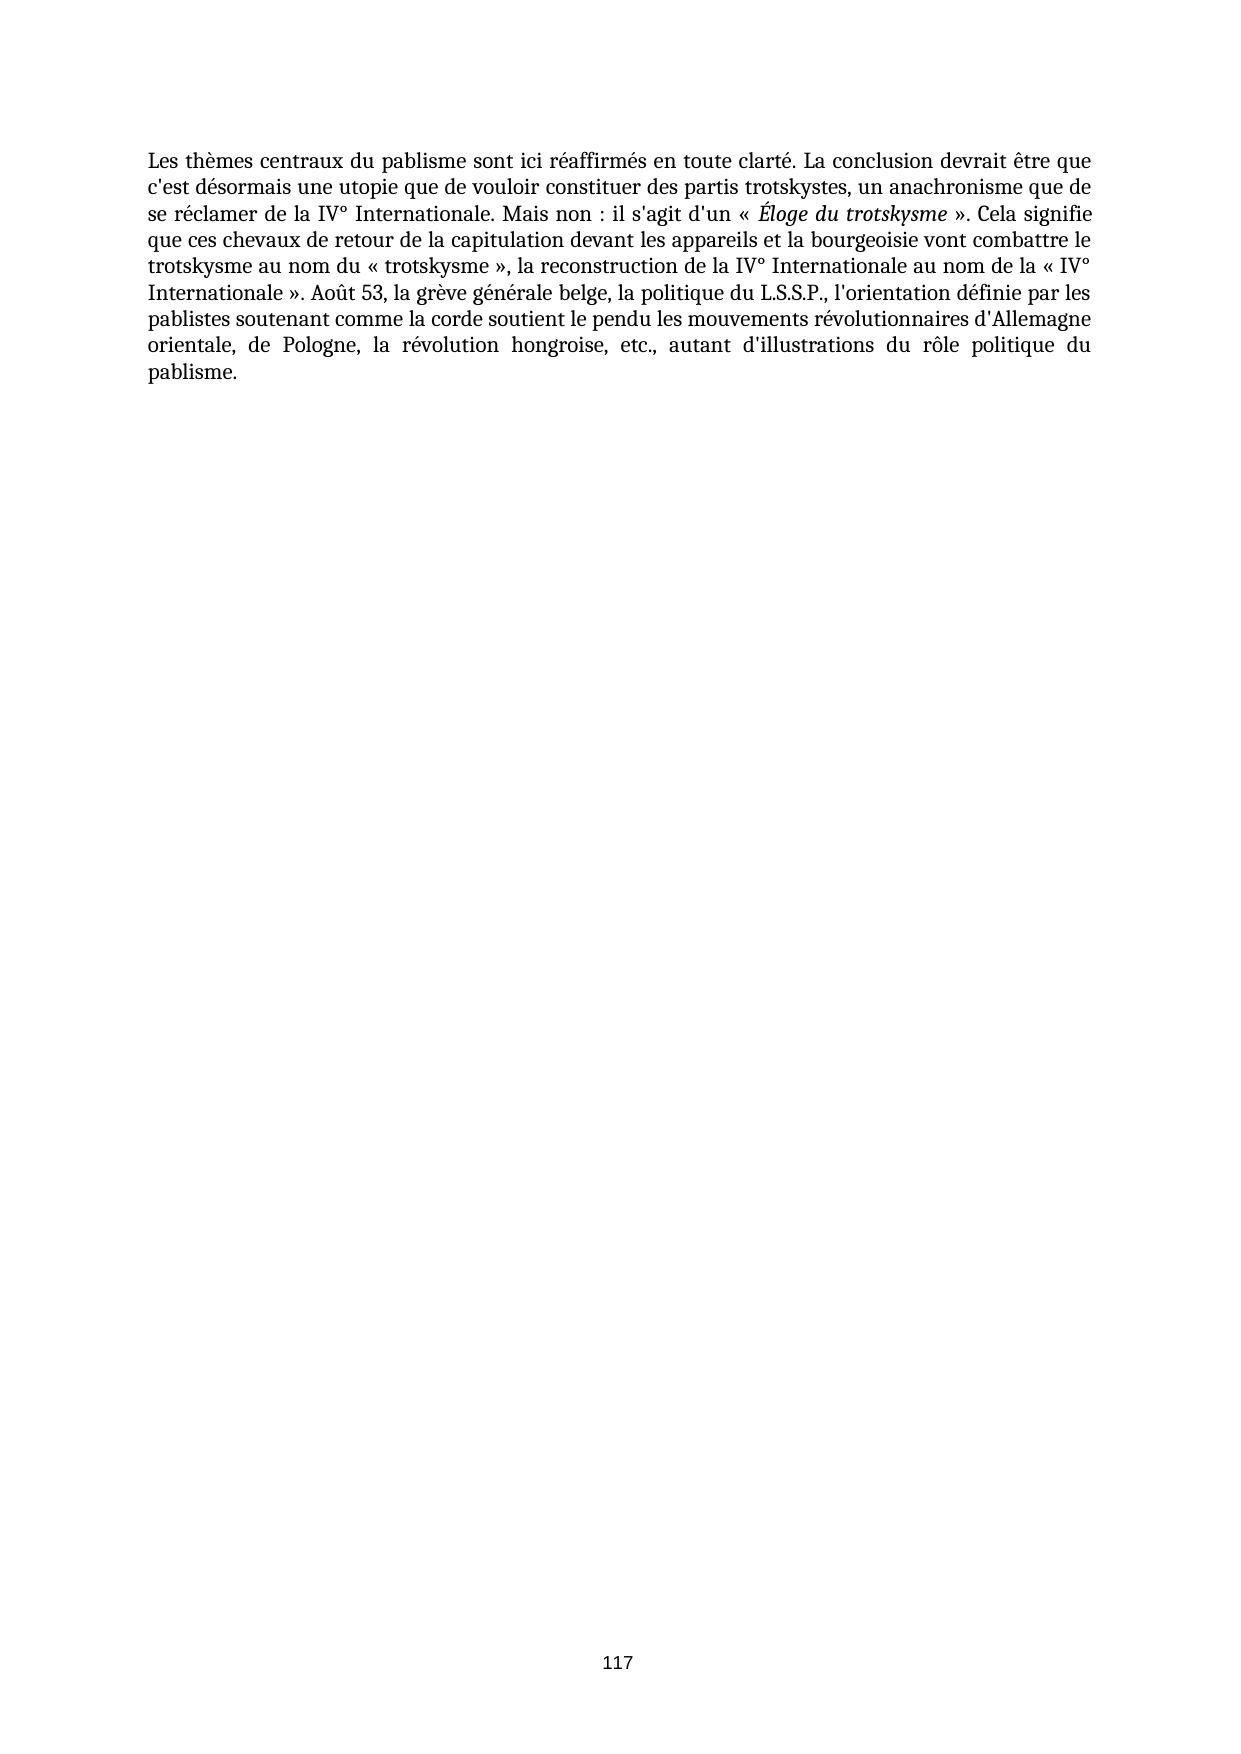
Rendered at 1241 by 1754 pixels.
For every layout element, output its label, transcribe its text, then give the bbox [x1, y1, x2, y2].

text Les thèmes centraux du pablisme sont ici réaffirmés en toute clarté. La conclusion devrait être que c'est désormais une utopie que de vouloir constituer des partis trotskystes, un anachronisme que de se réclamer de la IV° Internationale. Mais non : il s'agit d'un « Éloge du trotskysme ». Cela signifie que ces chevaux de retour de la capitulation devant les appareils et la bourgeoisie vont combattre le trotskysme au nom du « trotskysme », la reconstruction de la IV° Internationale au nom de la « IV° Internationale ». Août 53, la grève générale belge, la politique du L.S.S.P., l'orientation définie par les pablistes soutenant comme la corde soutient le pendu les mouvements révolutionnaires d'Allemagne orientale, de Pologne, la révolution hongroise, etc., autant d'illustrations du rôle politique du pablisme. [148, 148, 1093, 385]
